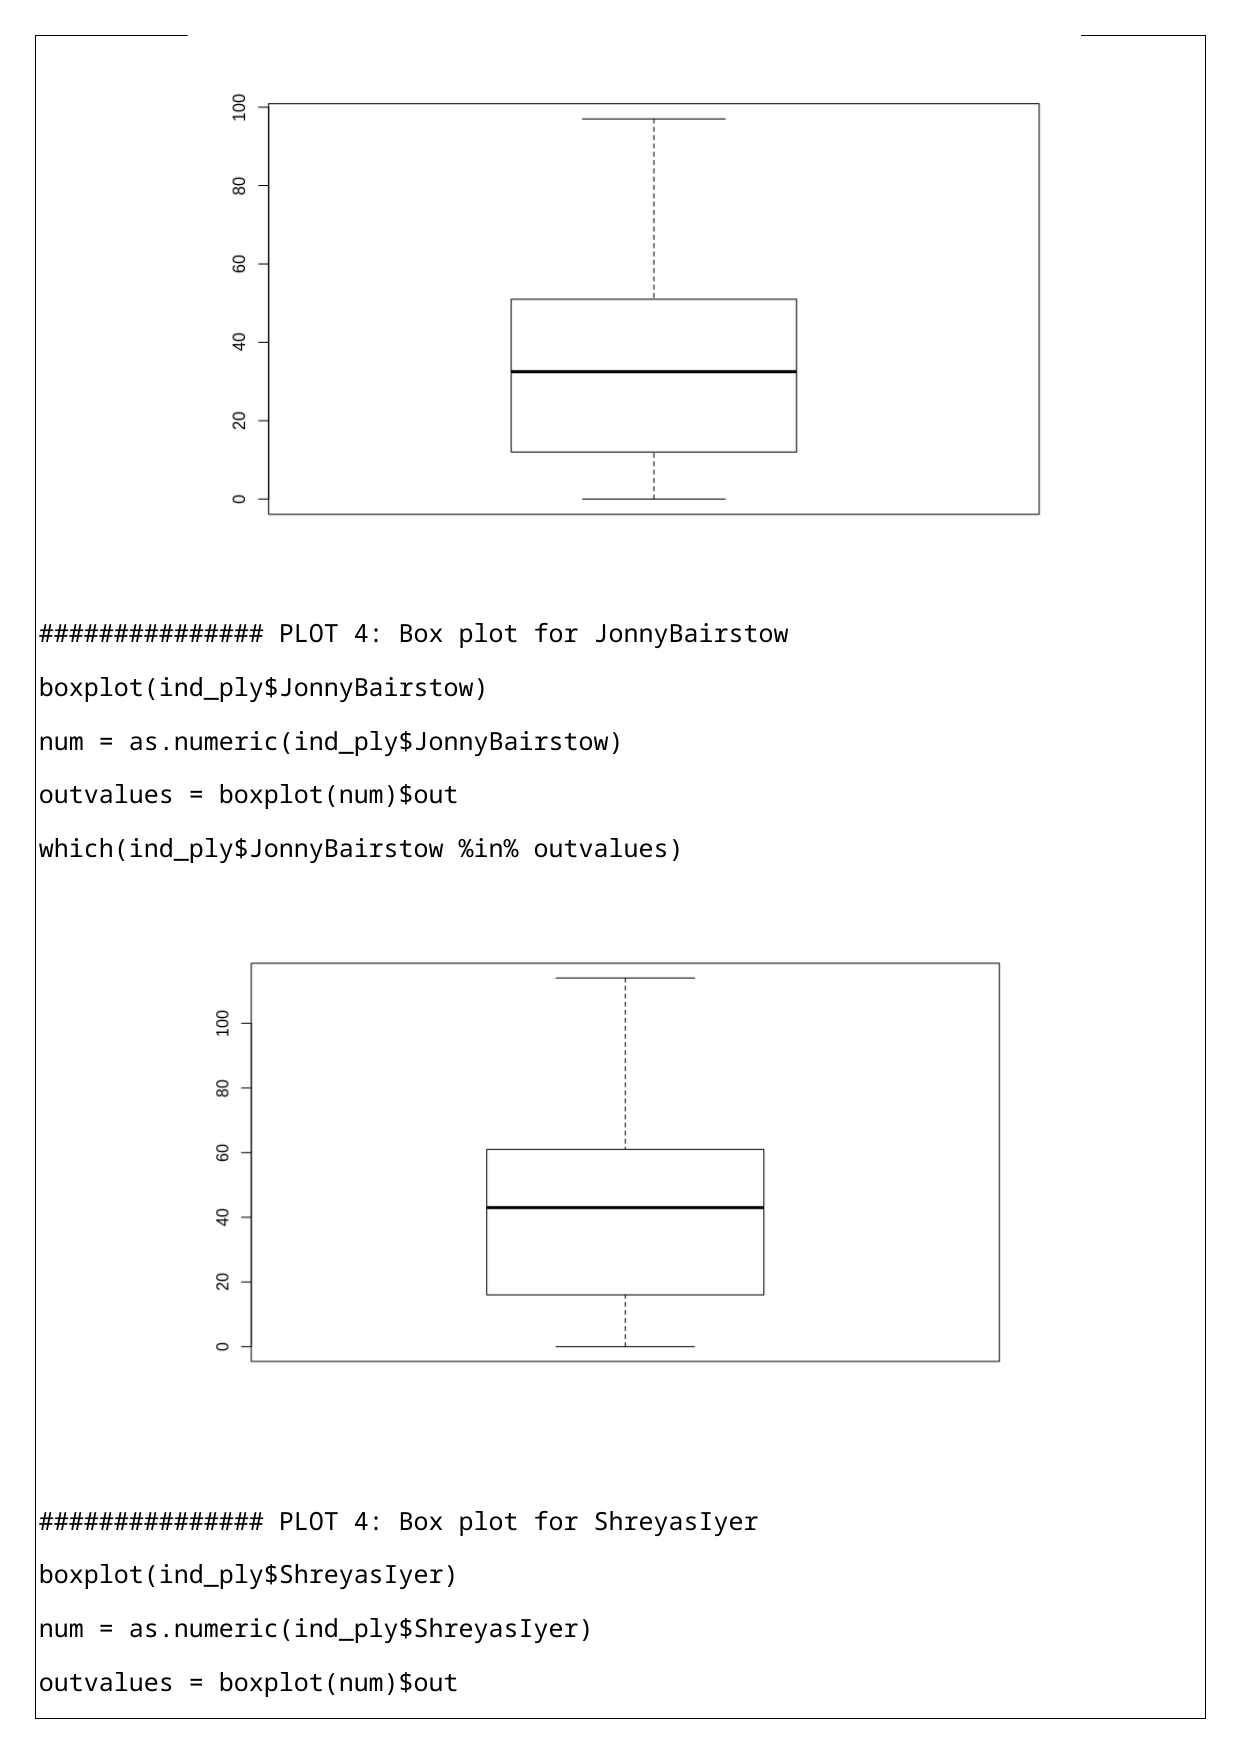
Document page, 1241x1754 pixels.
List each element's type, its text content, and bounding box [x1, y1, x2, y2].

text ############### PLOT 4: Box plot for ShreyasIyer [38, 1503, 1202, 1537]
picture [172, 884, 1040, 1460]
text which(ind_ply$JonnyBairstow %in% outvalues) [38, 831, 1202, 865]
text boxplot(ind_ply$JonnyBairstow) [38, 669, 1202, 703]
text num = as.numeric(ind_ply$JonnyBairstow) [38, 723, 1202, 757]
text boxplot(ind_ply$ShreyasIyer) [38, 1557, 1202, 1591]
text outvalues = boxplot(num)$out [38, 1664, 1202, 1698]
text num = as.numeric(ind_ply$ShreyasIyer) [38, 1611, 1202, 1645]
text ############### PLOT 4: Box plot for JonnyBairstow [38, 616, 1202, 650]
text outvalues = boxplot(num)$out [38, 777, 1202, 811]
picture [187, 22, 1081, 616]
